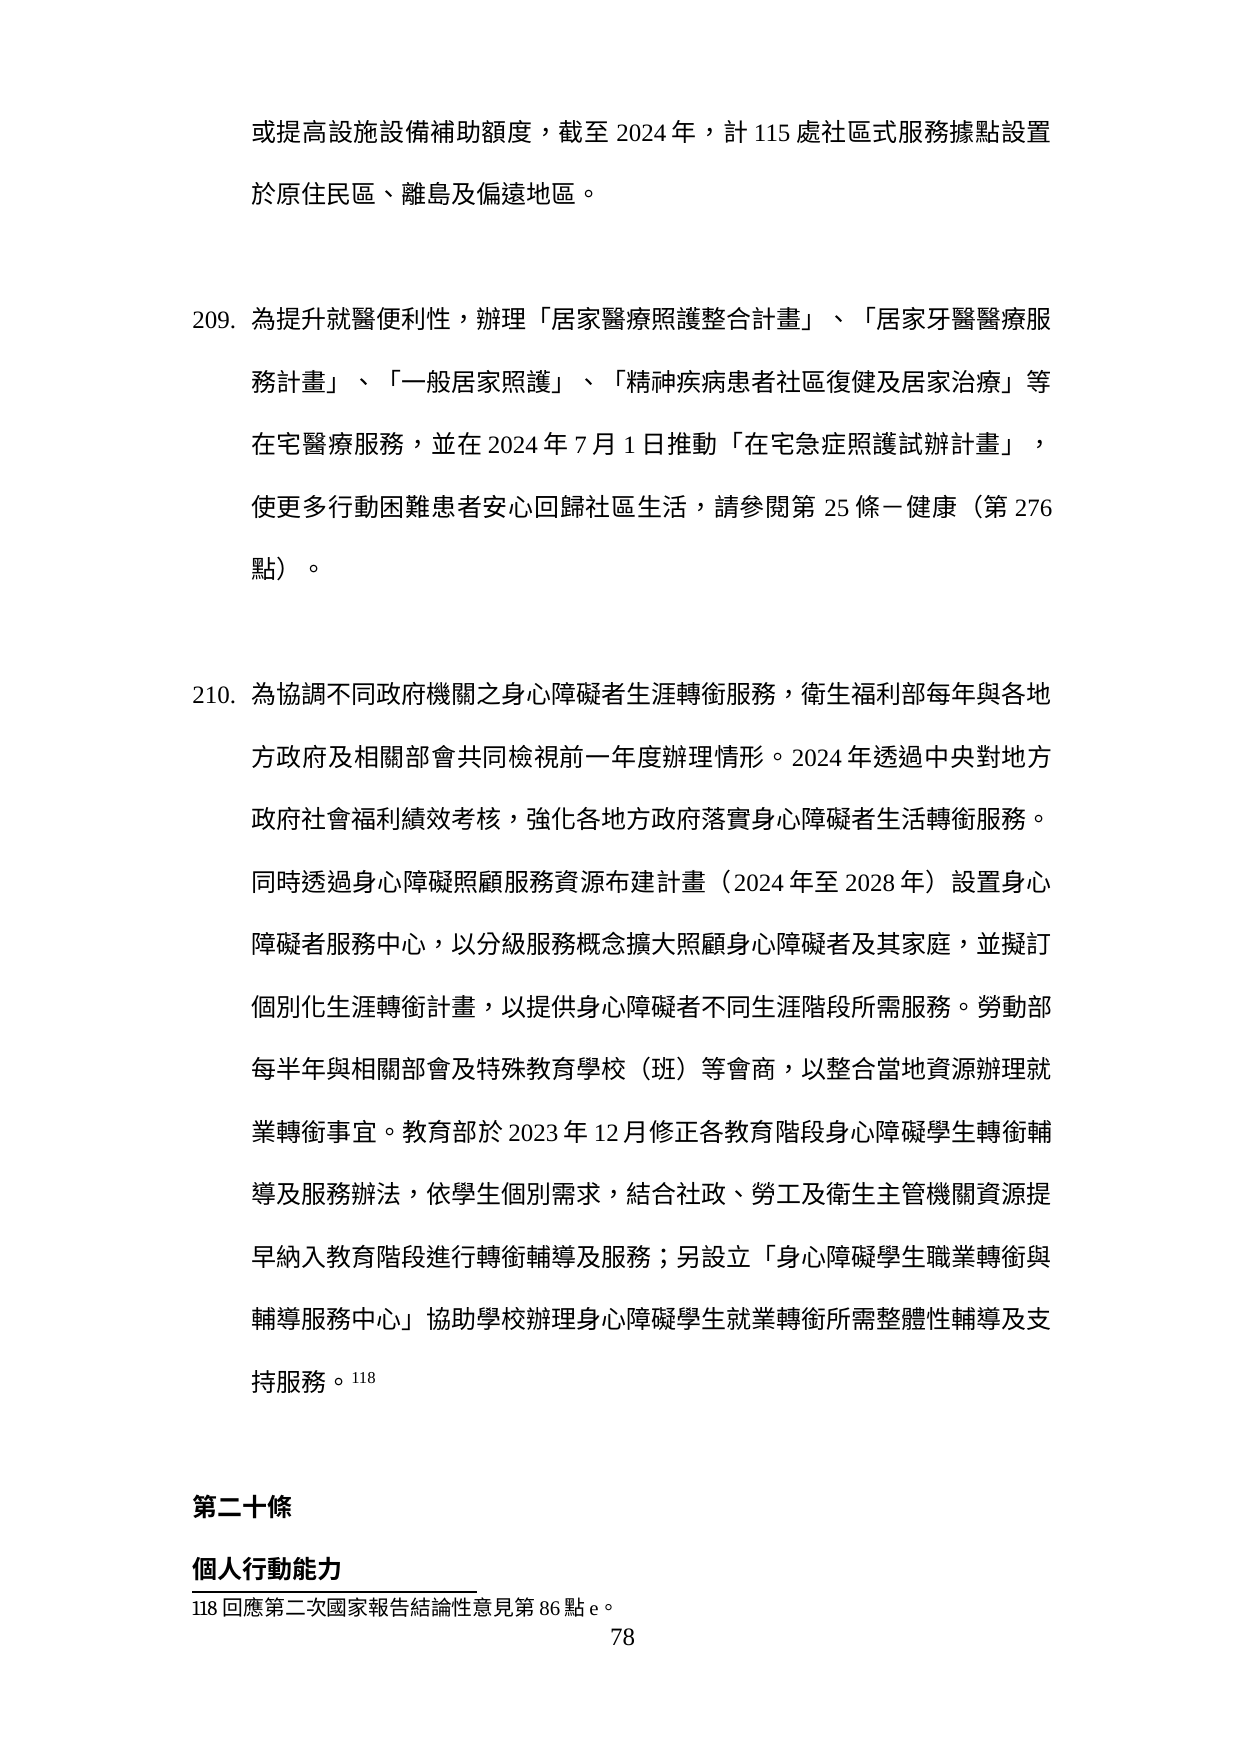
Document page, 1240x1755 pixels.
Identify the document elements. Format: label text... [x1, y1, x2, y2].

list 為提升就醫便利性，辦理「居家醫療照護整合計畫」、「居家牙醫醫療服務計畫」、「一般居家照護」、「精神疾病患者社區復健及居家治療」等在宅醫療服務，並在2024年7月1日推動「在宅急症照護試辦計畫」，使更多行動困難患者安心回歸社區生活，請參閱第25條－健康（第276點）。 [192, 276, 1052, 589]
subtitle 個人行動能力 [192, 1526, 1052, 1589]
subtitle 第二十條 [192, 1464, 1052, 1526]
list 為協調不同政府機關之身心障礙者生涯轉銜服務，衛生福利部每年與各地方政府及相關部會共同檢視前一年度辦理情形。2024年透過中央對地方政府社會福利績效考核，強化各地方政府落實身心障礙者生活轉銜服務。同時透過身心障礙照顧服務資源布建計畫（2024年至2028年）設置身心障礙者服務中心，以分級服務概念擴大照顧身心障礙者及其家庭，並擬訂個別化生涯轉銜計畫，以提供身心障礙者不同生涯階段所需服務。勞動部每半年與相關部會及特殊教育學校（班）等會商，以整合當地資源辦理就業轉銜事宜。教育部於2023年12月修正各教育階段身心障礙學生轉銜輔導及服務辦法，依學生個別需求，結合社政、勞工及衛生主管機關資源提早納入教育階段進行轉銜輔導及服務；另設立「身心障礙學生職業轉銜與輔導服務中心」協助學校辦理身心障礙學生就業轉銜所需整體性輔導及支持服務。 [192, 651, 1052, 1401]
list 或提高設施設備補助額度，截至2024年，計115處社區式服務據點設置於原住民區、離島及偏遠地區。 [192, 89, 1052, 214]
list 回應第二次國家報告結論性意見第86點e。 [192, 1592, 1052, 1622]
